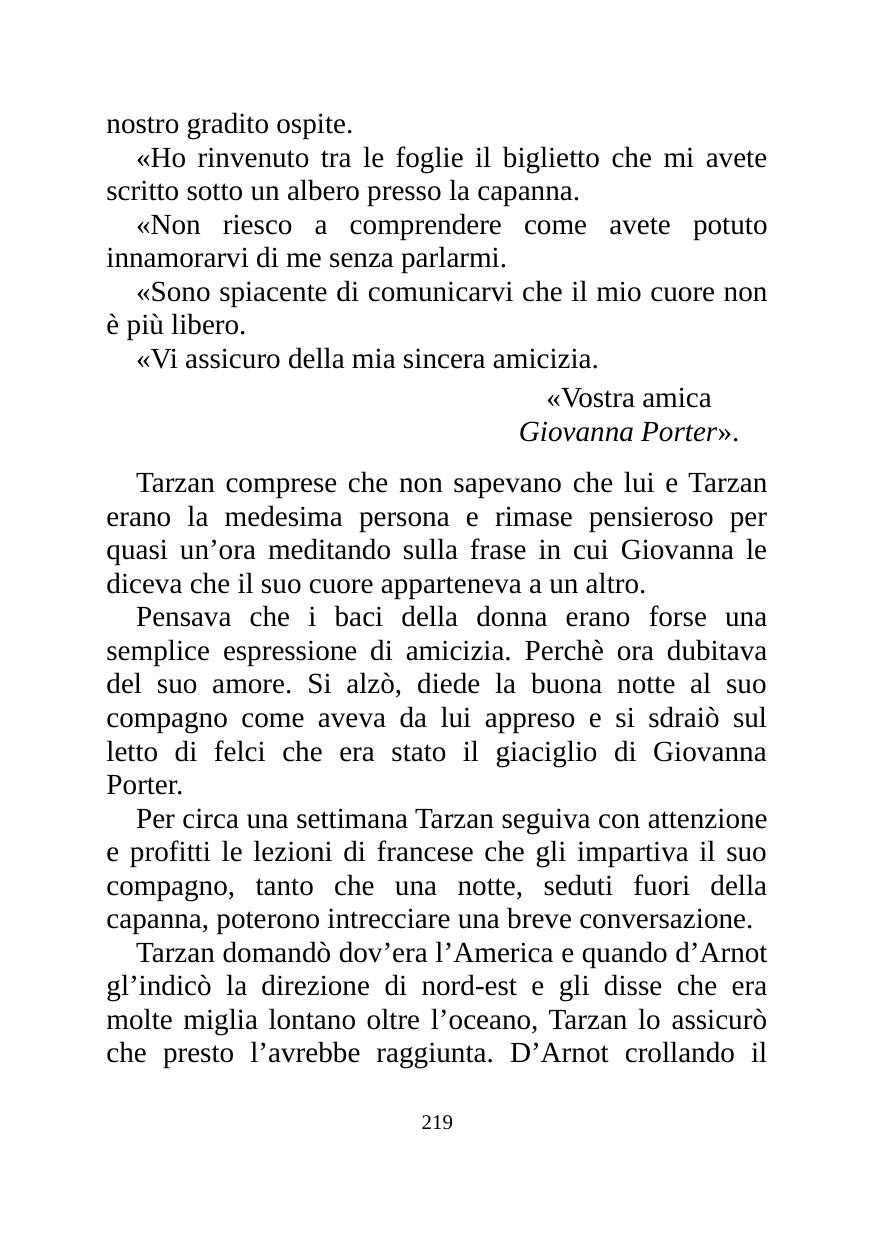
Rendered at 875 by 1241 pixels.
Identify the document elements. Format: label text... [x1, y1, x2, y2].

text nostro gradito ospite. [106, 106, 768, 140]
text Tarzan comprese che non sapevano che lui e Tarzan erano la medesima persona e rimase pensieroso per quasi un’ora meditando sulla frase in cui Giovanna le diceva che il suo cuore apparteneva a un altro. [106, 465, 768, 599]
text «Vostra amica Giovanna Porter». [490, 381, 768, 448]
text «Vi assicuro della mia sincera amicizia. [106, 341, 768, 374]
text «Ho rinvenuto tra le foglie il biglietto che mi avete scritto sotto un albero presso la capanna. [106, 140, 768, 207]
text Pensava che i baci della donna erano forse una semplice espressione di amicizia. Perchè ora dubitava del suo amore. Si alzò, diede la buona notte al suo compagno come aveva da lui appreso e si sdraiò sul letto di felci che era stato il giaciglio di Giovanna Porter. [106, 599, 768, 801]
text Per circa una settimana Tarzan seguiva con attenzione e profitti le lezioni di francese che gli impartiva il suo compagno, tanto che una notte, seduti fuori della capanna, poterono intrecciare una breve conversazione. [106, 801, 768, 935]
text «Sono spiacente di comunicarvi che il mio cuore non è più libero. [106, 274, 768, 341]
text Tarzan domandò dov’era l’America e quando d’Arnot gl’indicò la direzione di nord-est e gli disse che era molte miglia lontano oltre l’oceano, Tarzan lo assicurò che presto l’avrebbe raggiunta. D’Arnot crollando il [106, 935, 768, 1069]
text «Non riesco a comprendere come avete potuto innamorarvi di me senza parlarmi. [106, 207, 768, 274]
